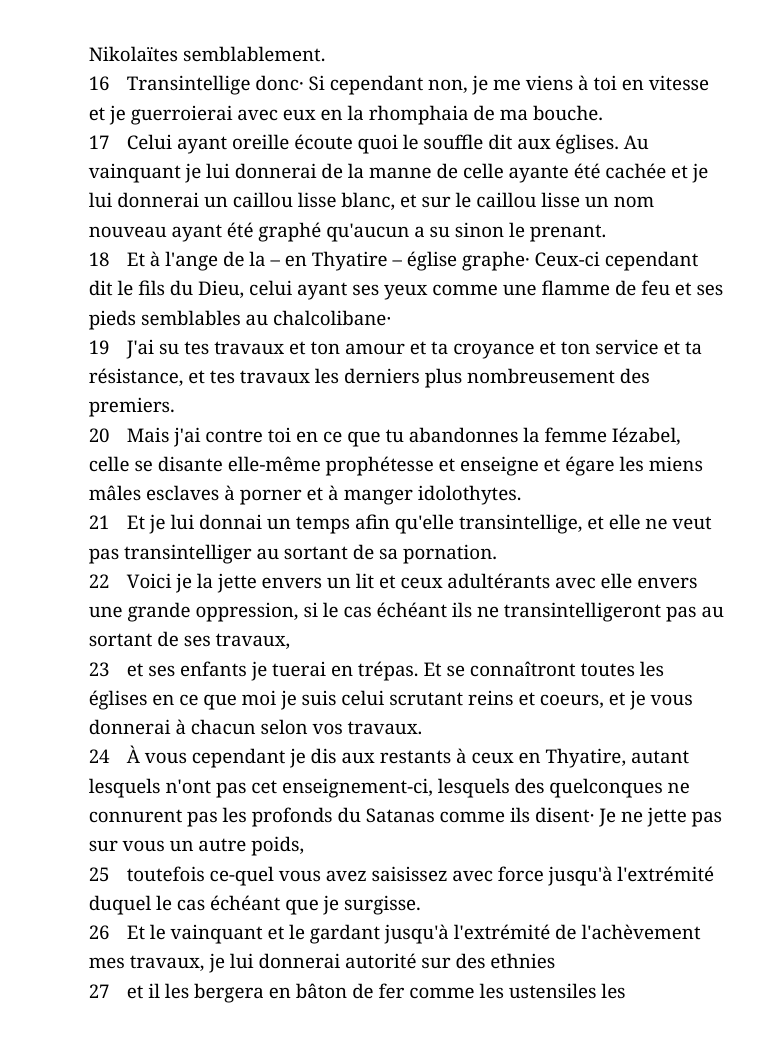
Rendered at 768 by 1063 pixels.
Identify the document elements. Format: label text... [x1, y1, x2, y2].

text Nikolaïtes semblablement. 16 Transintellige donc· Si cependant non, je me viens à toi en vitesse et je guerroierai avec eux en la rhomphaia de ma bouche. 17 Celui ayant oreille écoute quoi le souffle dit aux églises. Au vainquant je lui donnerai de la manne de celle ayante été cachée et je lui donnerai un caillou lisse blanc, et sur le caillou lisse un nom nouveau ayant été graphé qu'aucun a su sinon le prenant. 18 Et à l'ange de la – en Thyatire – église graphe· Ceux-ci cependant dit le fils du Dieu, celui ayant ses yeux comme une flamme de feu et ses pieds semblables au chalcolibane· 19 J'ai su tes travaux et ton amour et ta croyance et ton service et ta résistance, et tes travaux les derniers plus nombreusement des premiers. 20 Mais j'ai contre toi en ce que tu abandonnes la femme Iézabel, celle se disante elle-même prophétesse et enseigne et égare les miens mâles esclaves à porner et à manger idolothytes. 21 Et je lui donnai un temps afin qu'elle transintellige, et elle ne veut pas transintelliger au sortant de sa pornation. 22 Voici je la jette envers un lit et ceux adultérants avec elle envers une grande oppression, si le cas échéant ils ne transintelligeront pas au sortant de ses travaux, 23 et ses enfants je tuerai en trépas. Et se connaîtront toutes les églises en ce que moi je suis celui scrutant reins et coeurs, et je vous donnerai à chacun selon vos travaux. 24 À vous cependant je dis aux restants à ceux en Thyatire, autant lesquels n'ont pas cet enseignement-ci, lesquels des quelconques ne connurent pas les profonds du Satanas comme ils disent· Je ne jette pas sur vous un autre poids, 25 toutefois ce-quel vous avez saisissez avec force jusqu'à l'extrémité duquel le cas échéant que je surgisse. 26 Et le vainquant et le gardant jusqu'à l'extrémité de l'achèvement mes travaux, je lui donnerai autorité sur des ethnies 27 et il les bergera en bâton de fer comme les ustensiles les [88, 41, 726, 1003]
